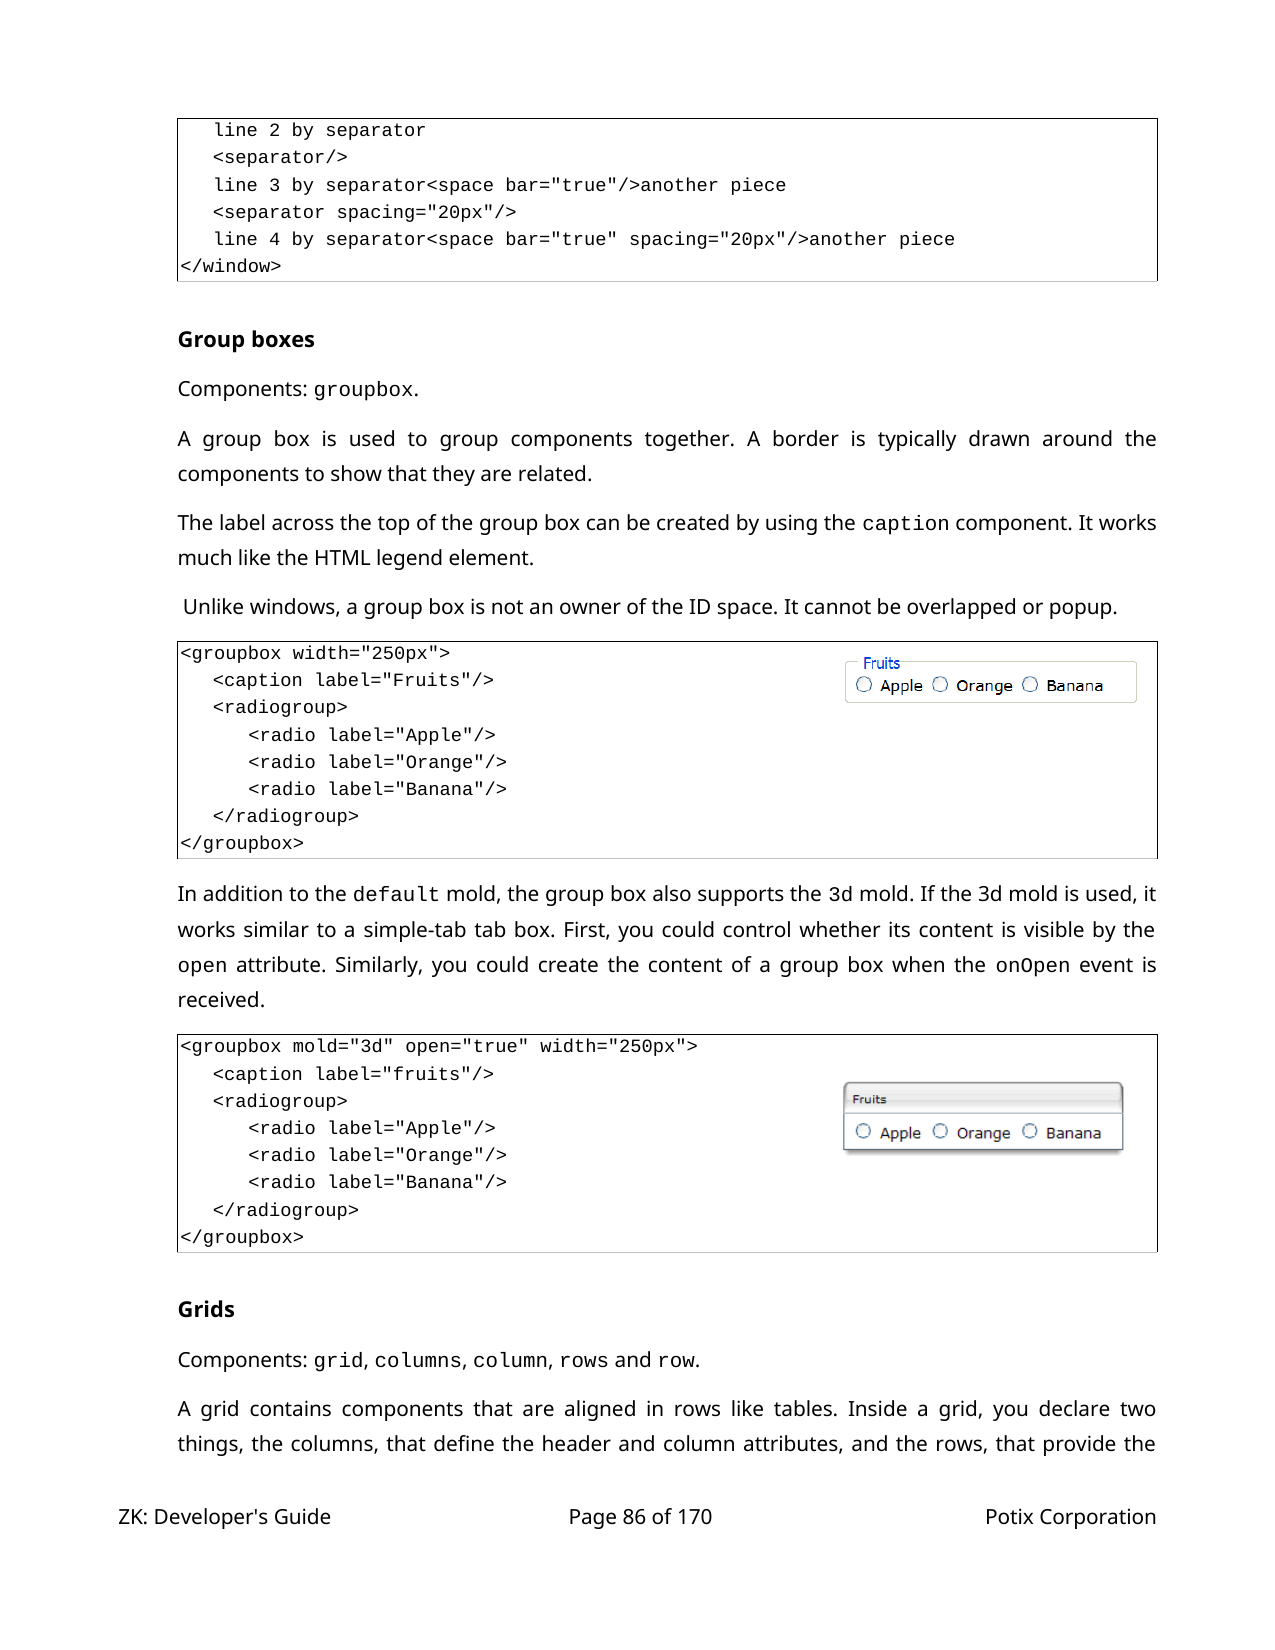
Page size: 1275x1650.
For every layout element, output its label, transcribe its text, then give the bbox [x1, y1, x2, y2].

text <radio label="Orange"/> [178, 1143, 1157, 1167]
text <radio label="Banana"/> [178, 1170, 1157, 1194]
text Components: groupbox. [177, 374, 1157, 403]
text </radiogroup> [178, 804, 1157, 828]
text [1128, 1116, 1157, 1140]
text A group box is used to group components together. A border is typically drawn around the components to show that they are related. [177, 424, 1157, 487]
text <radiogroup> [178, 695, 1157, 719]
text The label across the top of the group box can be created by using the caption component. It works much like the HTML legend element. [177, 508, 1157, 571]
text [1128, 1089, 1157, 1113]
text <separator/> [178, 145, 1157, 169]
text <radio label="Orange"/> [178, 750, 1157, 774]
text A grid contains components that are aligned in rows like tables. Inside a grid, you declare two things, the columns, that define the header and column attributes, and the rows, that provide the [177, 1394, 1157, 1458]
subtitle Group boxes [177, 324, 1157, 354]
subtitle Grids [177, 1294, 1157, 1324]
text Unlike windows, a group box is not an owner of the ID space. It cannot be overlapped or popup. [177, 592, 1157, 620]
text <separator spacing="20px"/> [178, 200, 1157, 224]
text In addition to the default mold, the group box also supports the 3d mold. If the 3d mold is used, it works similar to a simple-tab tab box. First, you could control whether its content is visible by the open attribute. Similarly, you could create the content of a group box when the onOpen event is received. [177, 879, 1157, 1014]
text <radio label="Banana"/> [178, 777, 1157, 801]
text <caption label="fruits"/> [178, 1061, 1157, 1086]
text </groupbox> [178, 1224, 1157, 1252]
text <caption label="Fruits"/> [178, 668, 843, 692]
text line 3 by separator<space bar="true"/>another piece [178, 172, 1157, 197]
text line 2 by separator [178, 119, 1157, 142]
picture [843, 655, 1140, 705]
text </radiogroup> [178, 1197, 1157, 1222]
text </window> [178, 254, 1157, 281]
picture [841, 1080, 1128, 1156]
text <radiogroup> [178, 1089, 841, 1113]
text Components: grid, columns, column, rows and row. [177, 1345, 1157, 1373]
text <radio label="Apple"/> [178, 722, 1157, 747]
text <groupbox width="250px"> [178, 642, 1157, 665]
text </groupbox> [178, 831, 1157, 858]
text <groupbox mold="3d" open="true" width="250px"> [178, 1035, 1157, 1058]
text line 4 by separator<space bar="true" spacing="20px"/>another piece [178, 227, 1157, 251]
text <radio label="Apple"/> [178, 1116, 841, 1140]
